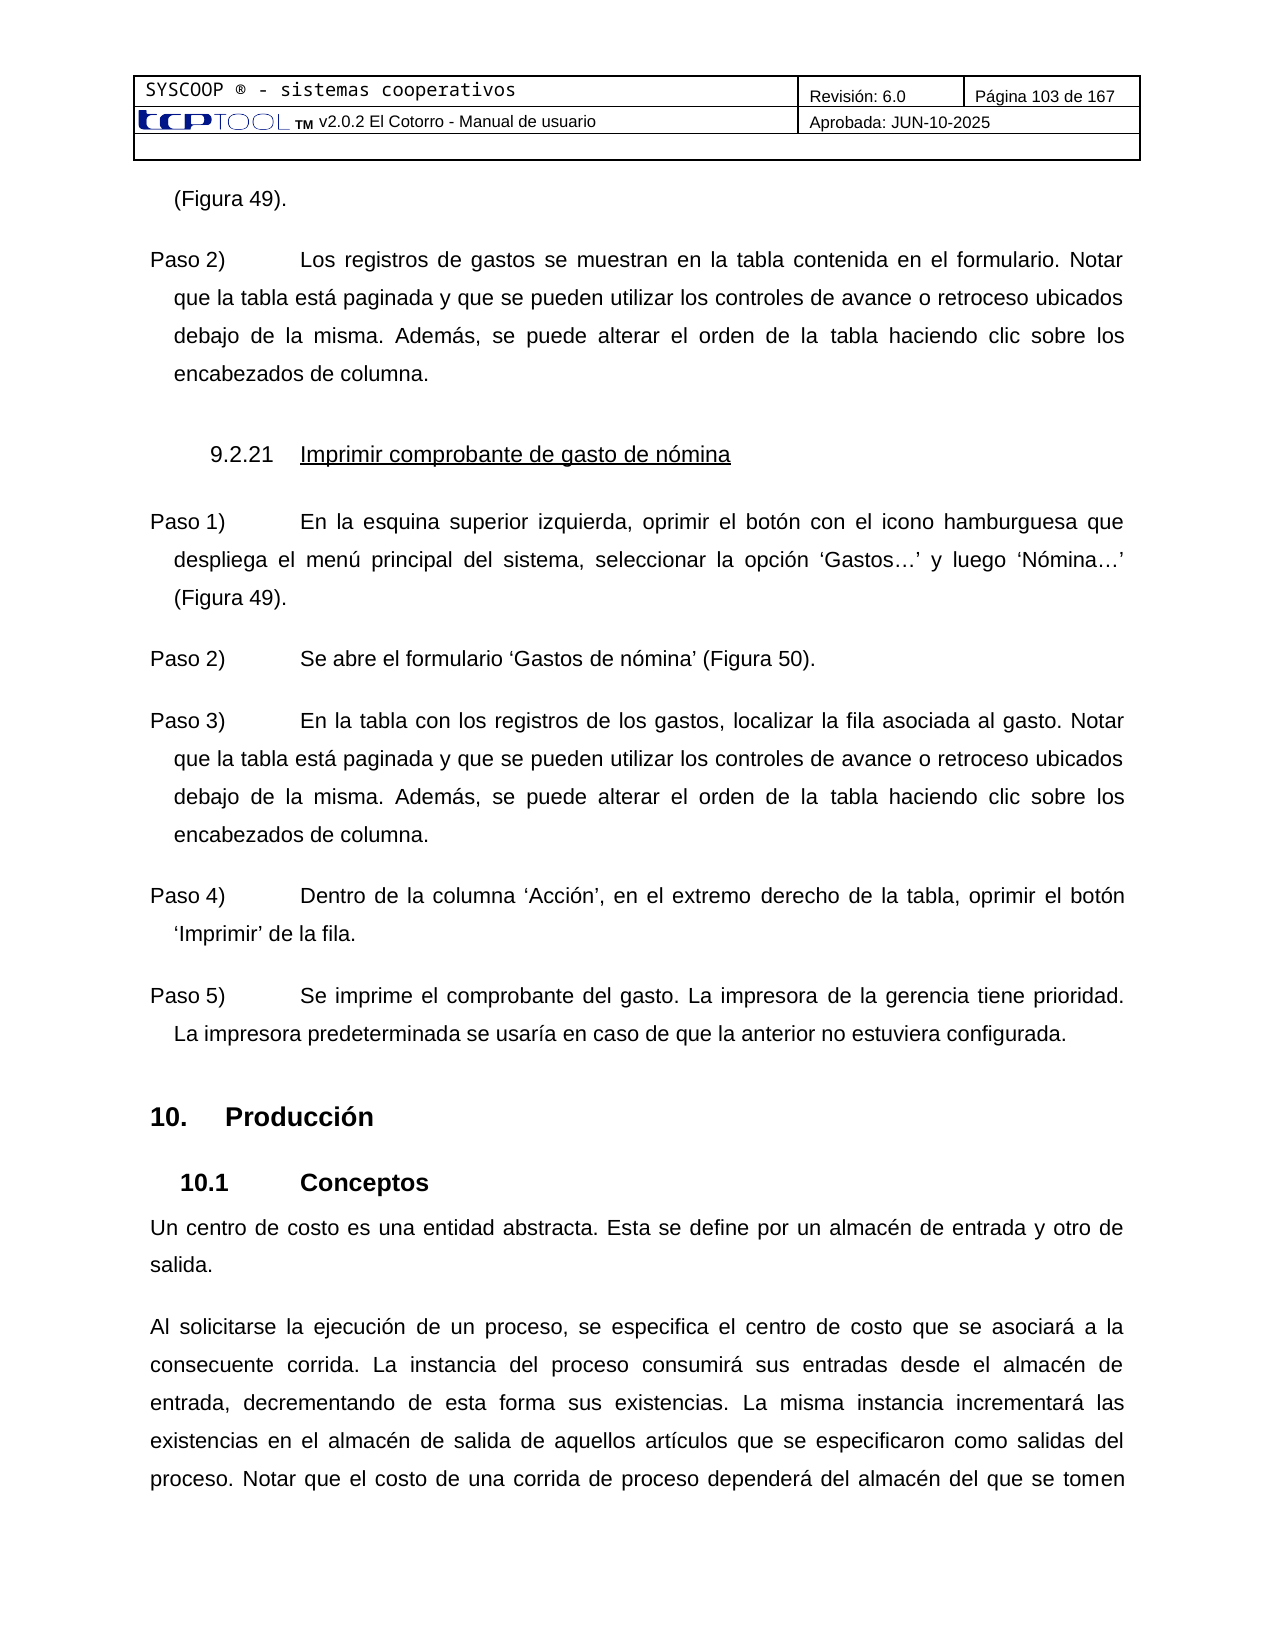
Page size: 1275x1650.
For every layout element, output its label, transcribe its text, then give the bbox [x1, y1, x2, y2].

subtitle Conceptos [180, 1168, 1125, 1197]
list (Figura 49). [150, 186, 1125, 211]
list En la esquina superior izquierda, oprimir el botón con el icono hamburguesa que despliega el menú principal del sistema, seleccionar la opción ‘Gastos…’ y luego ‘Nómina…’ (Figura 49). [150, 509, 1125, 610]
list Se imprime el comprobante del gasto. La impresora de la gerencia tiene prioridad. La impresora predeterminada se usaría en caso de que la anterior no estuviera configurada. [150, 983, 1125, 1046]
subtitle Producción [150, 1101, 1125, 1132]
text Al solicitarse la ejecución de un proceso, se especifica el centro de costo que se asociará a la consecuente corrida. La instancia del proceso consumirá sus entradas desde el almacén de entrada, decrementando de esta forma sus existencias. La misma instancia incrementará las existencias en el almacén de salida de aquellos artículos que se especificaron como salidas del proceso. Notar que el costo de una corrida de proceso dependerá del almacén del que se tomen [150, 1314, 1125, 1491]
subtitle Imprimir comprobante de gasto de nómina [210, 441, 1125, 467]
text Un centro de costo es una entidad abstracta. Esta se define por un almacén de entrada y otro de salida. [150, 1214, 1125, 1278]
list En la tabla con los registros de los gastos, localizar la fila asociada al gasto. Notar que la tabla está paginada y que se pueden utilizar los controles de avance o retroceso ubicados debajo de la misma. Además, se puede alterar el orden de la tabla haciendo clic sobre los encabezados de columna. [150, 708, 1125, 847]
list Se abre el formulario ‘Gastos de nómina’ (Figura 50). [150, 646, 1125, 672]
list Dentro de la columna ‘Acción’, en el extremo derecho de la tabla, oprimir el botón ‘Imprimir’ de la fila. [150, 883, 1125, 946]
list Los registros de gastos se muestran en la tabla contenida en el formulario. Notar que la tabla está paginada y que se pueden utilizar los controles de avance o retroceso ubicados debajo de la misma. Además, se puede alterar el orden de la tabla haciendo clic sobre los encabezados de columna. [150, 247, 1125, 386]
picture [138, 110, 290, 130]
